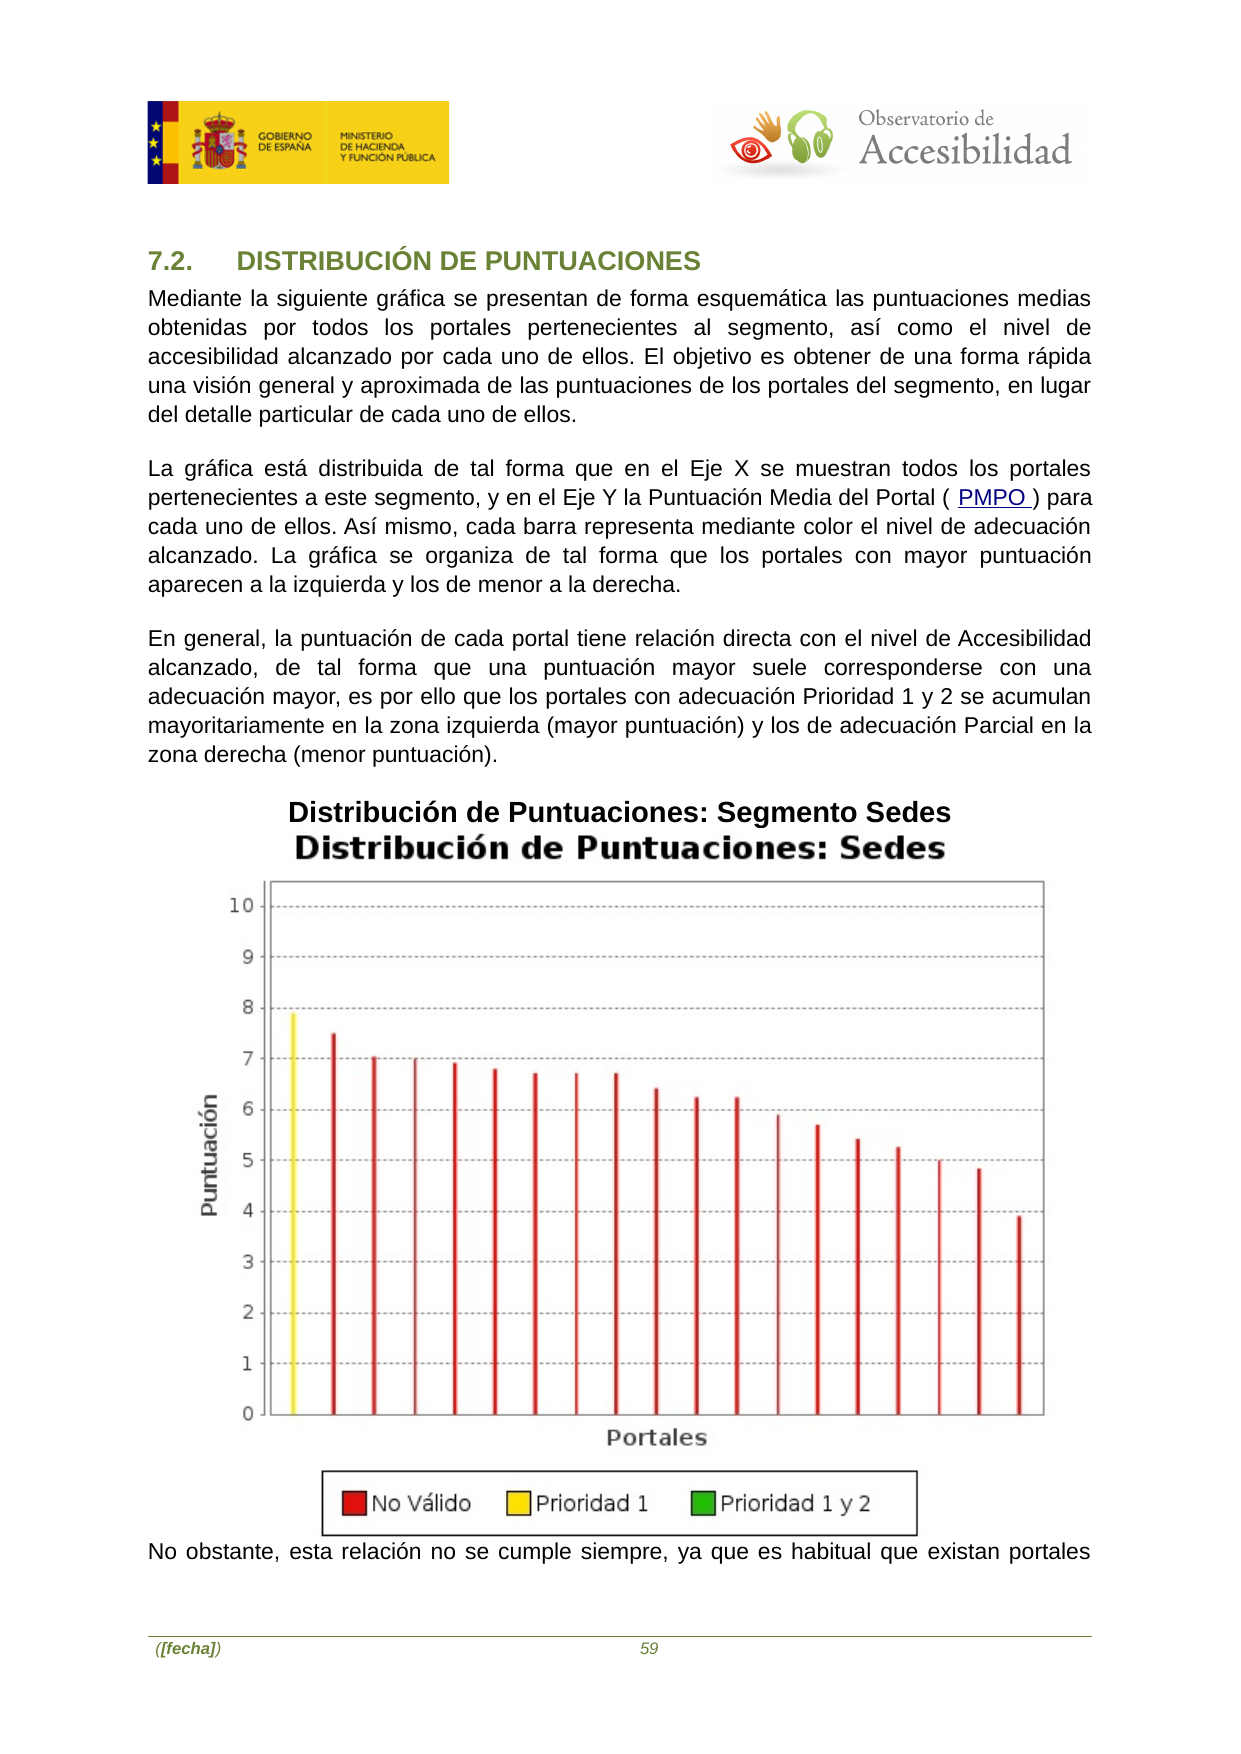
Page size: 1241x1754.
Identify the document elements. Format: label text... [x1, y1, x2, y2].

text Mediante la siguiente gráfica se presentan de forma esquemática las puntuaciones medias obtenidas por todos los portales pertenecientes al segmento, así como el nivel de accesibilidad alcanzado por cada uno de ellos. El objetivo es obtener de una forma rápida una visión general y aproximada de las puntuaciones de los portales del segmento, en lugar del detalle particular de cada uno de ellos. [148, 285, 1092, 427]
text Distribución de Puntuaciones: Segmento Sedes [148, 795, 1092, 828]
text La gráfica está distribuida de tal forma que en el Eje X se muestran todos los portales pertenecientes a este segmento, y en el Eje Y la Puntuación Media del Portal ( PMPO ) para cada uno de ellos. Así mismo, cada barra representa mediante color el nivel de adecuación alcanzado. La gráfica se organiza de tal forma que los portales con mayor puntuación aparecen a la izquierda y los de menor a la derecha. [148, 455, 1092, 597]
text No obstante, esta relación no se cumple siempre, ya que es habitual que existan portales [148, 1538, 1092, 1564]
picture [710, 101, 1086, 184]
picture [147, 101, 450, 184]
picture [178, 828, 1062, 1538]
subtitle Distribución de puntuaciones [148, 245, 1092, 276]
text En general, la puntuación de cada portal tiene relación directa con el nivel de Accesibilidad alcanzado, de tal forma que una puntuación mayor suele corresponderse con una adecuación mayor, es por ello que los portales con adecuación Prioridad 1 y 2 se acumulan mayoritariamente en la zona izquierda (mayor puntuación) y los de adecuación Parcial en la zona derecha (menor puntuación). [148, 625, 1092, 767]
